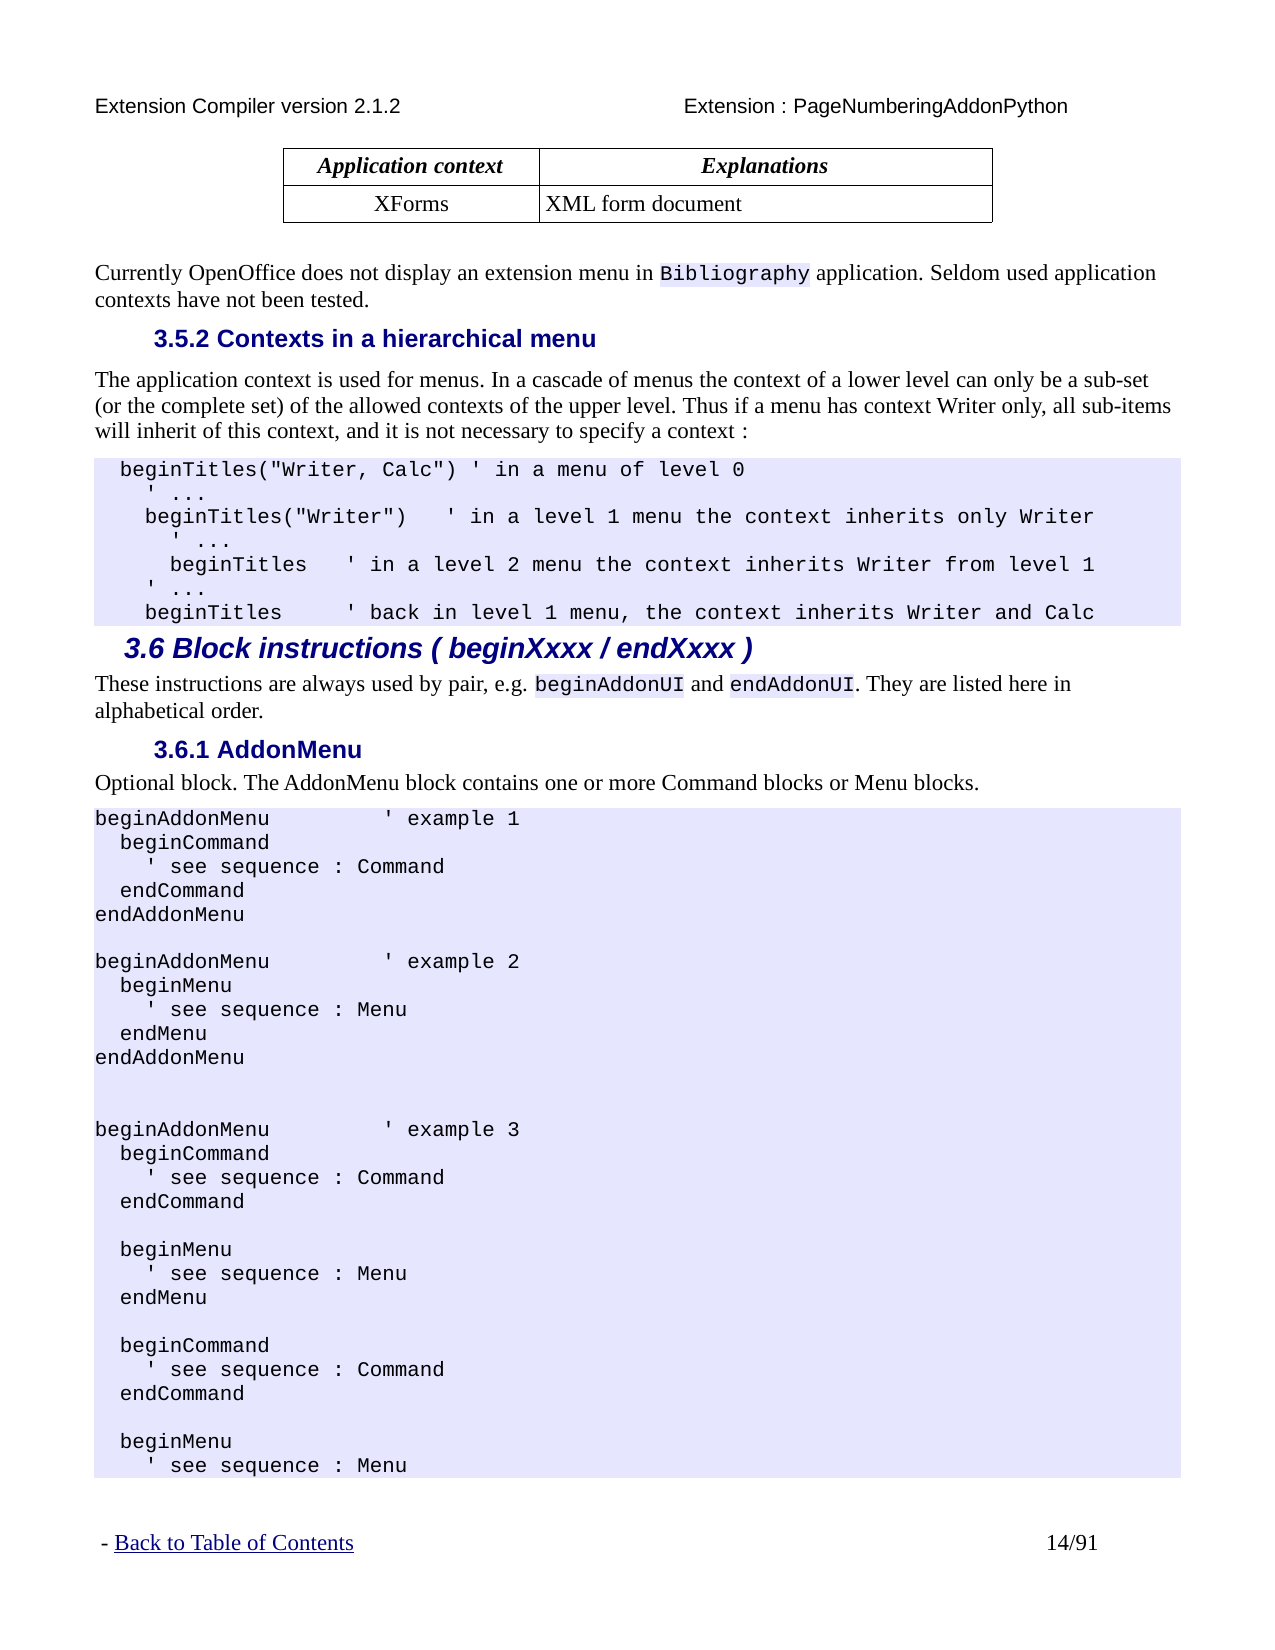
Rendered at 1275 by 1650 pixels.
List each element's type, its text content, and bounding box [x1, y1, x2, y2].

text endCommand [94, 879, 1181, 903]
table_cell XForms [284, 186, 539, 222]
text beginCommand [94, 1335, 1181, 1359]
text endMenu [94, 1287, 1181, 1311]
text beginAddonMenu ' example 1 [94, 808, 1181, 832]
text beginCommand [94, 1143, 1181, 1167]
text ' see sequence : Command [94, 1167, 1181, 1191]
text endMenu [94, 1023, 1181, 1047]
text beginMenu [94, 1239, 1181, 1263]
table_header Application context [284, 149, 539, 184]
text endCommand [94, 1383, 1181, 1407]
text ' see sequence : Command [94, 1359, 1181, 1383]
text beginCommand [94, 832, 1181, 856]
text These instructions are always used by pair, e.g. beginAddonUI and endAddonUI. They are listed here in alphabetical order. [94, 671, 1181, 723]
table_header Explanations [540, 149, 992, 184]
text ' see sequence : Menu [94, 1454, 1181, 1478]
text beginAddonMenu ' example 3 [94, 1119, 1181, 1143]
text ' see sequence : Menu [94, 999, 1181, 1023]
text beginTitles("Writer") ' in a level 1 menu the context inherits only Writer [94, 506, 1181, 530]
text beginAddonMenu ' example 2 [94, 951, 1181, 975]
text beginTitles ' back in level 1 menu, the context inherits Writer and Calc [94, 602, 1181, 626]
text Currently OpenOffice does not display an extension menu in Bibliography application. Seldom used application contexts have not been tested. [94, 260, 1181, 312]
text endAddonMenu [94, 1047, 1181, 1071]
text ' ... [94, 482, 1181, 506]
text ' see sequence : Command [94, 856, 1181, 879]
text beginMenu [94, 1431, 1181, 1454]
text ' ... [94, 578, 1181, 602]
text beginMenu [94, 975, 1181, 999]
table_cell XML form document [540, 186, 992, 222]
subtitle Block instructions ( beginXxxx / endXxxx ) [124, 632, 1181, 665]
text endAddonMenu [94, 903, 1181, 927]
text beginTitles("Writer, Calc") ' in a menu of level 0 [94, 458, 1181, 482]
text The application context is used for menus. In a cascade of menus the context of a lower level can only be a sub-set (or the complete set) of the allowed contexts of the upper level. Thus if a menu has context Writer only, all sub-items will inherit of this context, and it is not necessary to specify a context : [94, 367, 1181, 444]
subtitle AddonMenu [153, 736, 1181, 764]
text Optional block. The AddonMenu block contains one or more Command blocks or Menu blocks. [94, 769, 1181, 795]
text ' see sequence : Menu [94, 1263, 1181, 1287]
text beginTitles ' in a level 2 menu the context inherits Writer from level 1 [94, 554, 1181, 578]
subtitle Contexts in a hierarchical menu [153, 325, 1181, 353]
text ' ... [94, 530, 1181, 554]
text endCommand [94, 1191, 1181, 1215]
